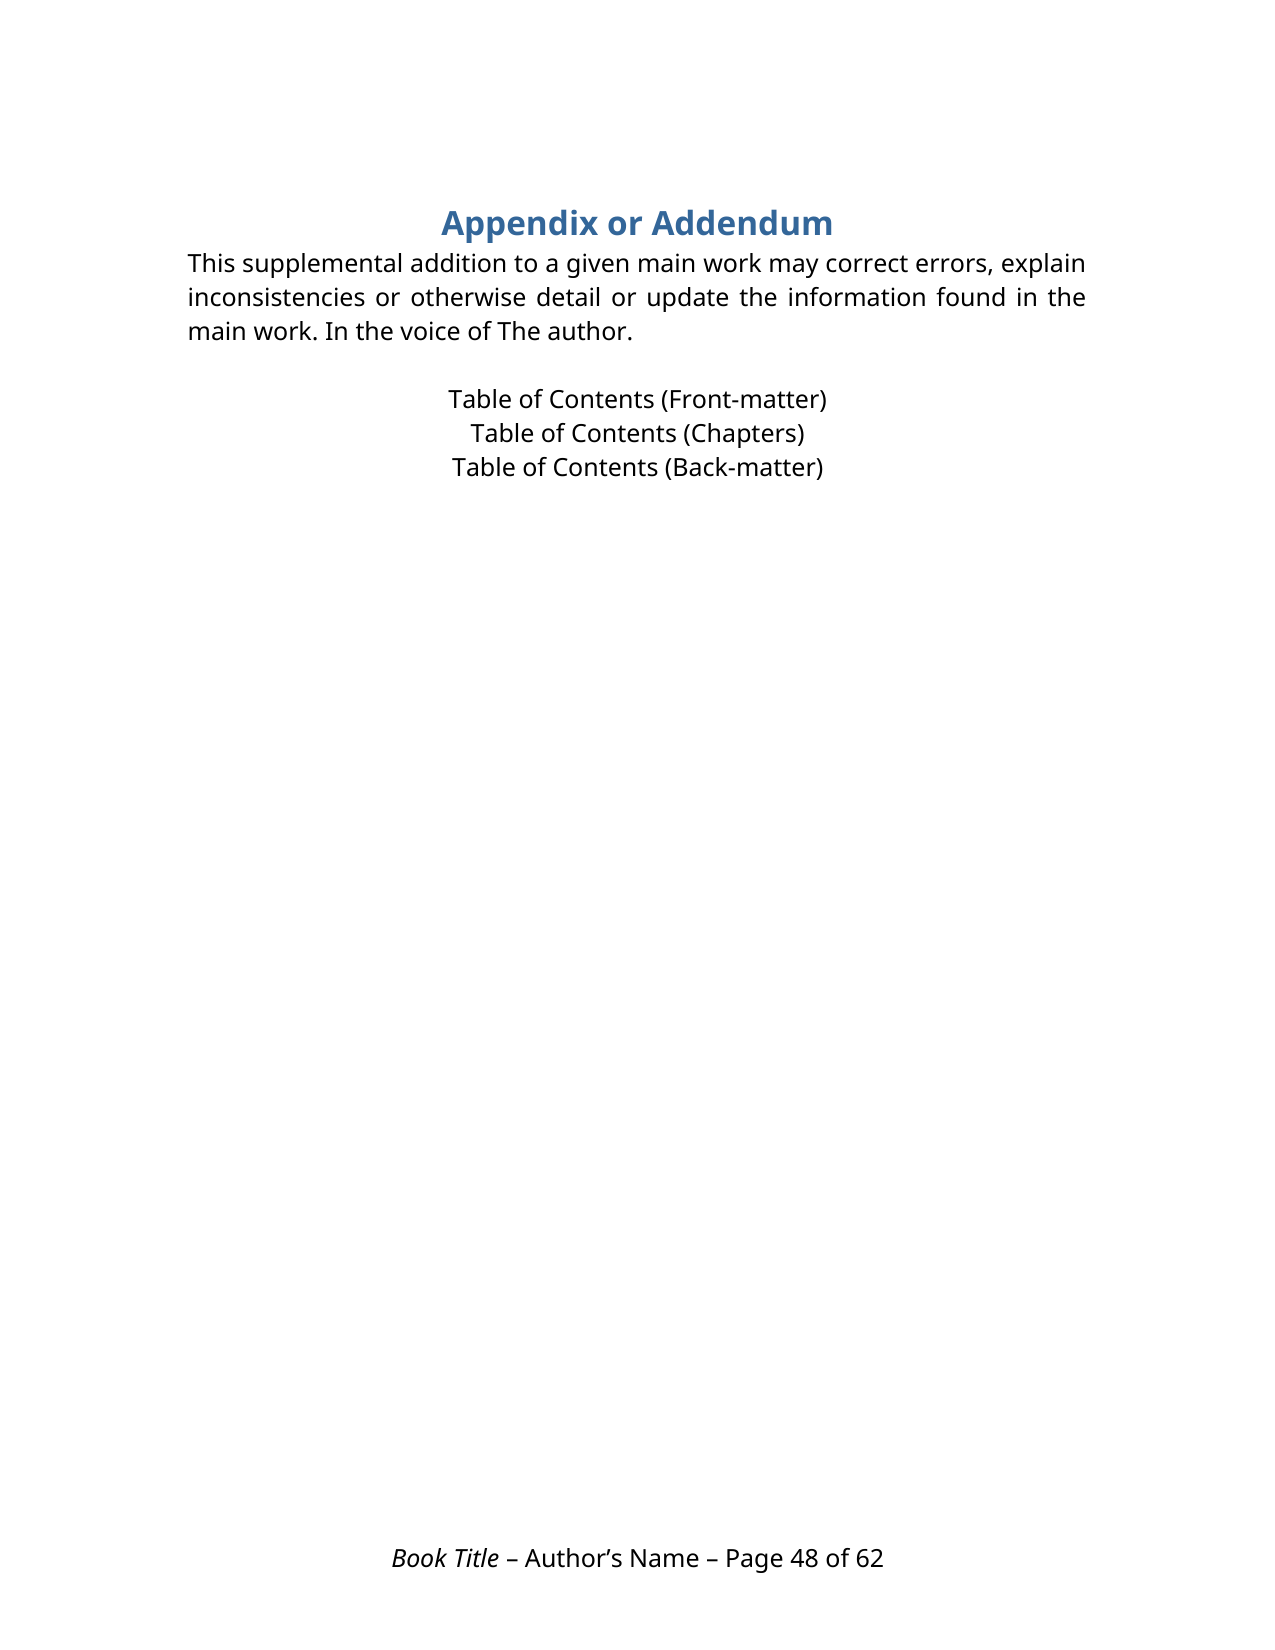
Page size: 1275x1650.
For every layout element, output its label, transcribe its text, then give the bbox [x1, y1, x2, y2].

text Table of Contents (Chapters) [187, 416, 1087, 450]
text Table of Contents (Back-matter) [187, 450, 1087, 484]
text This supplemental addition to a given main work may correct errors, explain inconsistencies or otherwise detail or update the information found in the main work. In the voice of The author. [187, 245, 1087, 348]
text Table of Contents (Front-matter) [187, 382, 1087, 416]
subtitle Appendix or Addendum [187, 200, 1087, 245]
